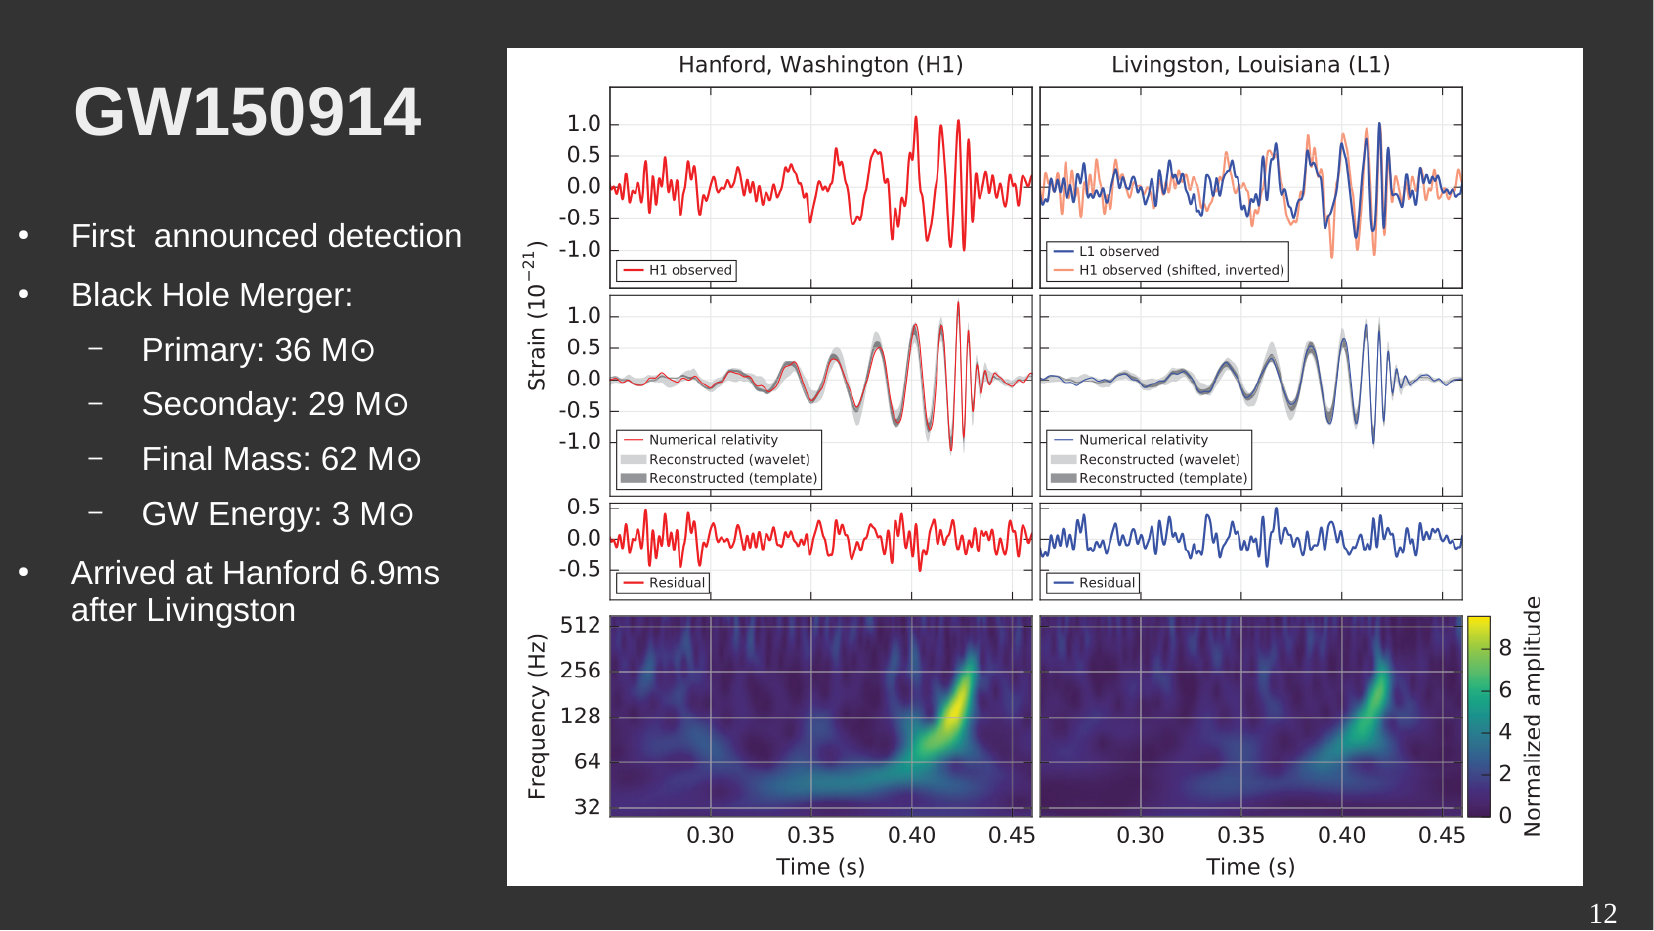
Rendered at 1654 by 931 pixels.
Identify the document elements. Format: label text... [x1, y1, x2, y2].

list First announced detection Black Hole Merger: Primary: 36 M⊙ Seconday: 29 M⊙ Final Mass: 62 M⊙ GW Energy: 3 M⊙ Arrived at Hanford 6.9ms after Livingston [0, 217, 507, 757]
picture [507, 48, 1583, 886]
title GW150914 [0, 33, 993, 189]
